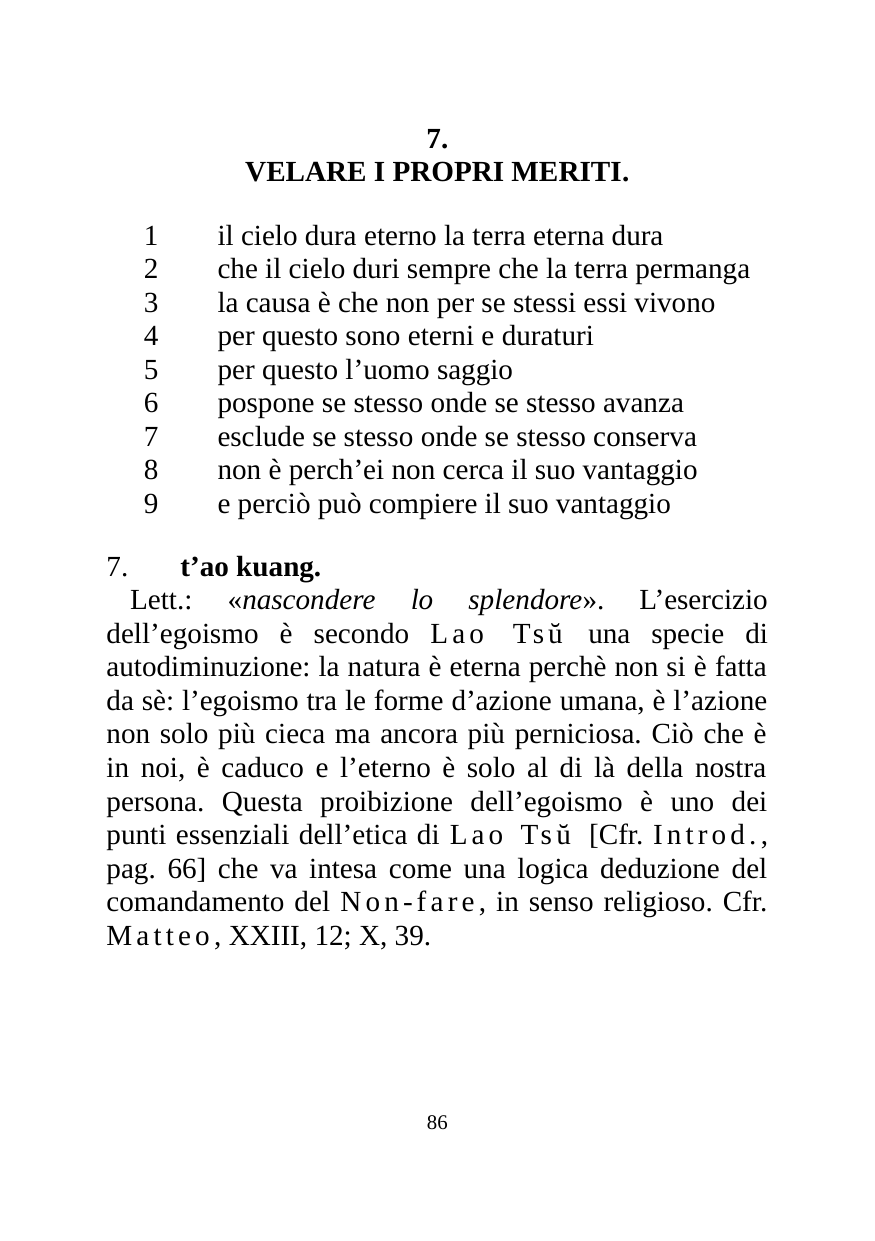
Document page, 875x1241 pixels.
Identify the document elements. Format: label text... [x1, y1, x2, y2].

list per questo l’uomo saggio [144, 352, 768, 385]
list non è perch’ei non cerca il suo vantaggio [144, 452, 768, 486]
list per questo sono eterni e duraturi [144, 318, 768, 352]
list che il cielo duri sempre che la terra permanga [144, 251, 768, 285]
list e perciò può compiere il suo vantaggio [144, 486, 768, 519]
text Lett.: «nascondere lo splendore». L’esercizio dell’egoismo è secondo Lao Tsŭ una specie di autodiminuzione: la natura è eterna perchè non si è fatta da sè: l’egoismo tra le forme d’azione umana, è l’azione non solo più cieca ma ancora più perniciosa. Ciò che è in noi, è caduco e l’eterno è solo al di là della nostra persona. Questa proibizione dell’egoismo è uno dei punti essenziali dell’etica di Lao Tsŭ [Cfr. Introd., pag. 65] che va intesa come una logica deduzione del comandamento del Non-fare, in senso religioso. Cfr. Matteo, XXIII, 12; X, 39. [106, 582, 768, 951]
subtitle 7. Velare i propri meriti. [106, 121, 768, 188]
text 7. t’ao kuang. [106, 549, 768, 582]
list pospone se stesso onde se stesso avanza [144, 385, 768, 419]
list esclude se stesso onde se stesso conserva [144, 419, 768, 452]
list il cielo dura eterno la terra eterna dura [144, 218, 768, 251]
list la causa è che non per se stessi essi vivono [144, 285, 768, 318]
